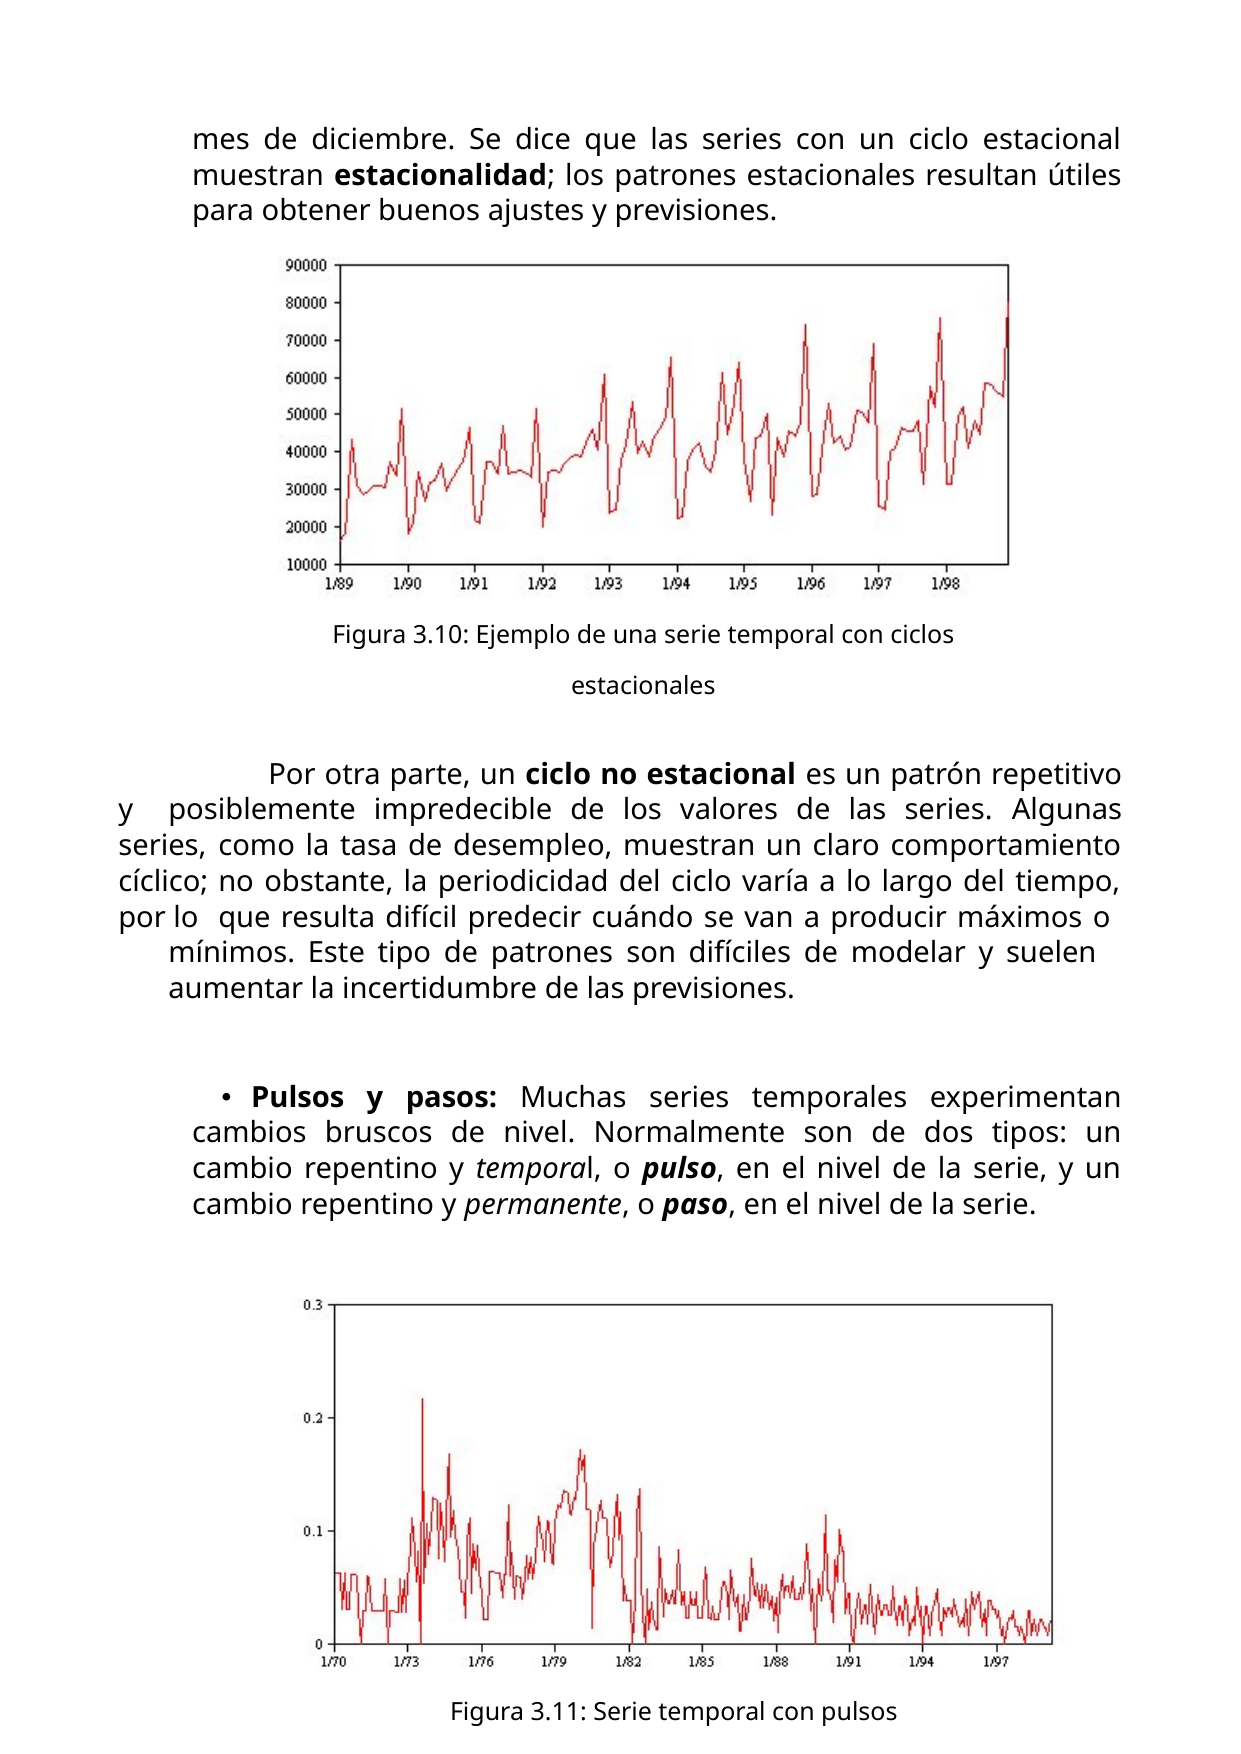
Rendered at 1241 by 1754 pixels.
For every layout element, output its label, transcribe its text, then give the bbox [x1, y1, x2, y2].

text Por otra parte, un ciclo no estacional es un patrón repetitivo y posiblemente impredecible de los valores de las series. Algunas series, como la tasa de desempleo, muestran un claro comportamiento cíclico; no obstante, la periodicidad del ciclo varía a lo largo del tiempo, por lo que resulta difícil predecir cuándo se van a producir máximos o mínimos. Este tipo de patrones son difíciles de modelar y suelen aumentar la incertidumbre de las previsiones. [118, 753, 1122, 1007]
list Figura 3.9: Ejemplo de una serie temporal con ciclos estacionales [265, 600, 1021, 701]
picture [265, 256, 1021, 600]
list Figura 3.10: Serie temporal con pulsos [283, 1677, 1065, 1728]
list Pulsos y pasos: Muchas series temporales experimentan cambios bruscos de nivel. Normalmente son de dos tipos: un cambio repentino y temporal, o pulso, en el nivel de la serie, y un cambio repentino y permanente, o paso, en el nivel de la serie. [162, 1076, 1122, 1223]
list mes de diciembre. Se dice que las series con un ciclo estacional muestran estacionalidad; los patrones estacionales resultan útiles para obtener buenos ajustes y previsiones. [162, 118, 1122, 229]
picture [282, 1298, 1065, 1677]
